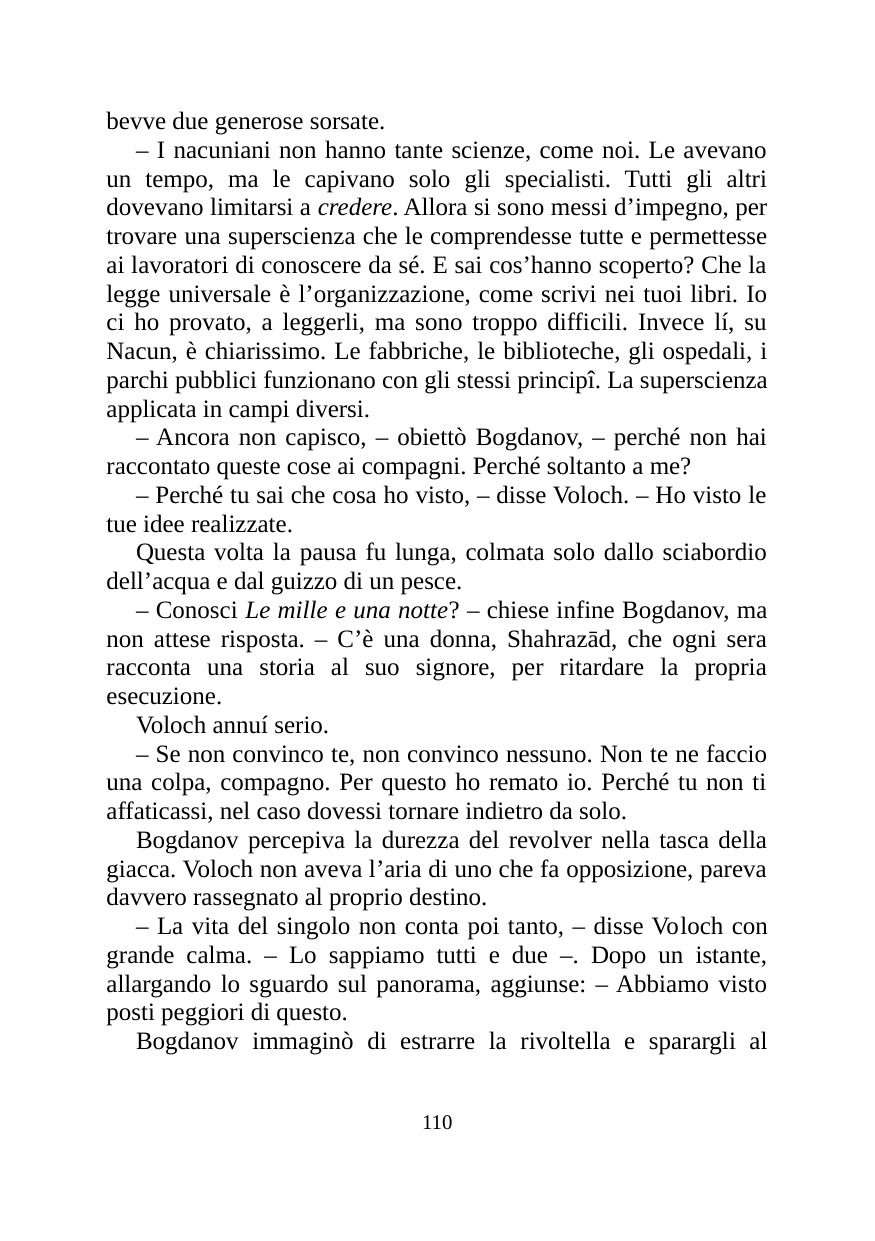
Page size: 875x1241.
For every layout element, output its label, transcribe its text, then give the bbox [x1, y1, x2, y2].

text – Ancora non capisco, – obiettò Bogdanov, – perché non hai raccontato queste cose ai compagni. Perché soltanto a me? [106, 422, 768, 480]
text Bogdanov immaginò di estrarre la rivoltella e sparargli al [106, 1026, 768, 1055]
text Bogdanov percepiva la durezza del revolver nella tasca della giacca. Voloch non aveva l’aria di uno che fa opposizione, pareva davvero rassegnato al proprio destino. [106, 825, 768, 911]
text Voloch annuí serio. [106, 710, 768, 739]
text – Conosci Le mille e una notte? – chiese infine Bogdanov, ma non attese risposta. – C’è una donna, Shahrazād, che ogni sera racconta una storia al suo signore, per ritardare la propria esecuzione. [106, 595, 768, 710]
text Questa volta la pausa fu lunga, colmata solo dallo sciabordio dell’acqua e dal guizzo di un pesce. [106, 537, 768, 595]
text – Se non convinco te, non convinco nessuno. Non te ne faccio una colpa, compagno. Per questo ho remato io. Perché tu non ti affaticassi, nel caso dovessi tornare indietro da solo. [106, 739, 768, 825]
text bevve due generose sorsate. [106, 106, 768, 135]
text – I nacuniani non hanno tante scienze, come noi. Le avevano un tempo, ma le capivano solo gli specialisti. Tutti gli altri dovevano limitarsi a credere. Allora si sono messi d’impegno, per trovare una superscienza che le comprendesse tutte e permettesse ai lavoratori di conoscere da sé. E sai cos’hanno scoperto? Che la legge universale è l’organizzazione, come scrivi nei tuoi libri. Io ci ho provato, a leggerli, ma sono troppo difficili. Invece lí, su Nacun, è chiarissimo. Le fabbriche, le biblioteche, gli ospedali, i parchi pubblici funzionano con gli stessi principî. La superscienza applicata in campi diversi. [106, 135, 768, 422]
text – Perché tu sai che cosa ho visto, – disse Voloch. – Ho visto le tue idee realizzate. [106, 480, 768, 537]
text – La vita del singolo non conta poi tanto, – disse Voloch con grande calma. – Lo sappiamo tutti e due –. Dopo un istante, allargando lo sguardo sul panorama, aggiunse: – Abbiamo visto posti peggiori di questo. [106, 911, 768, 1026]
